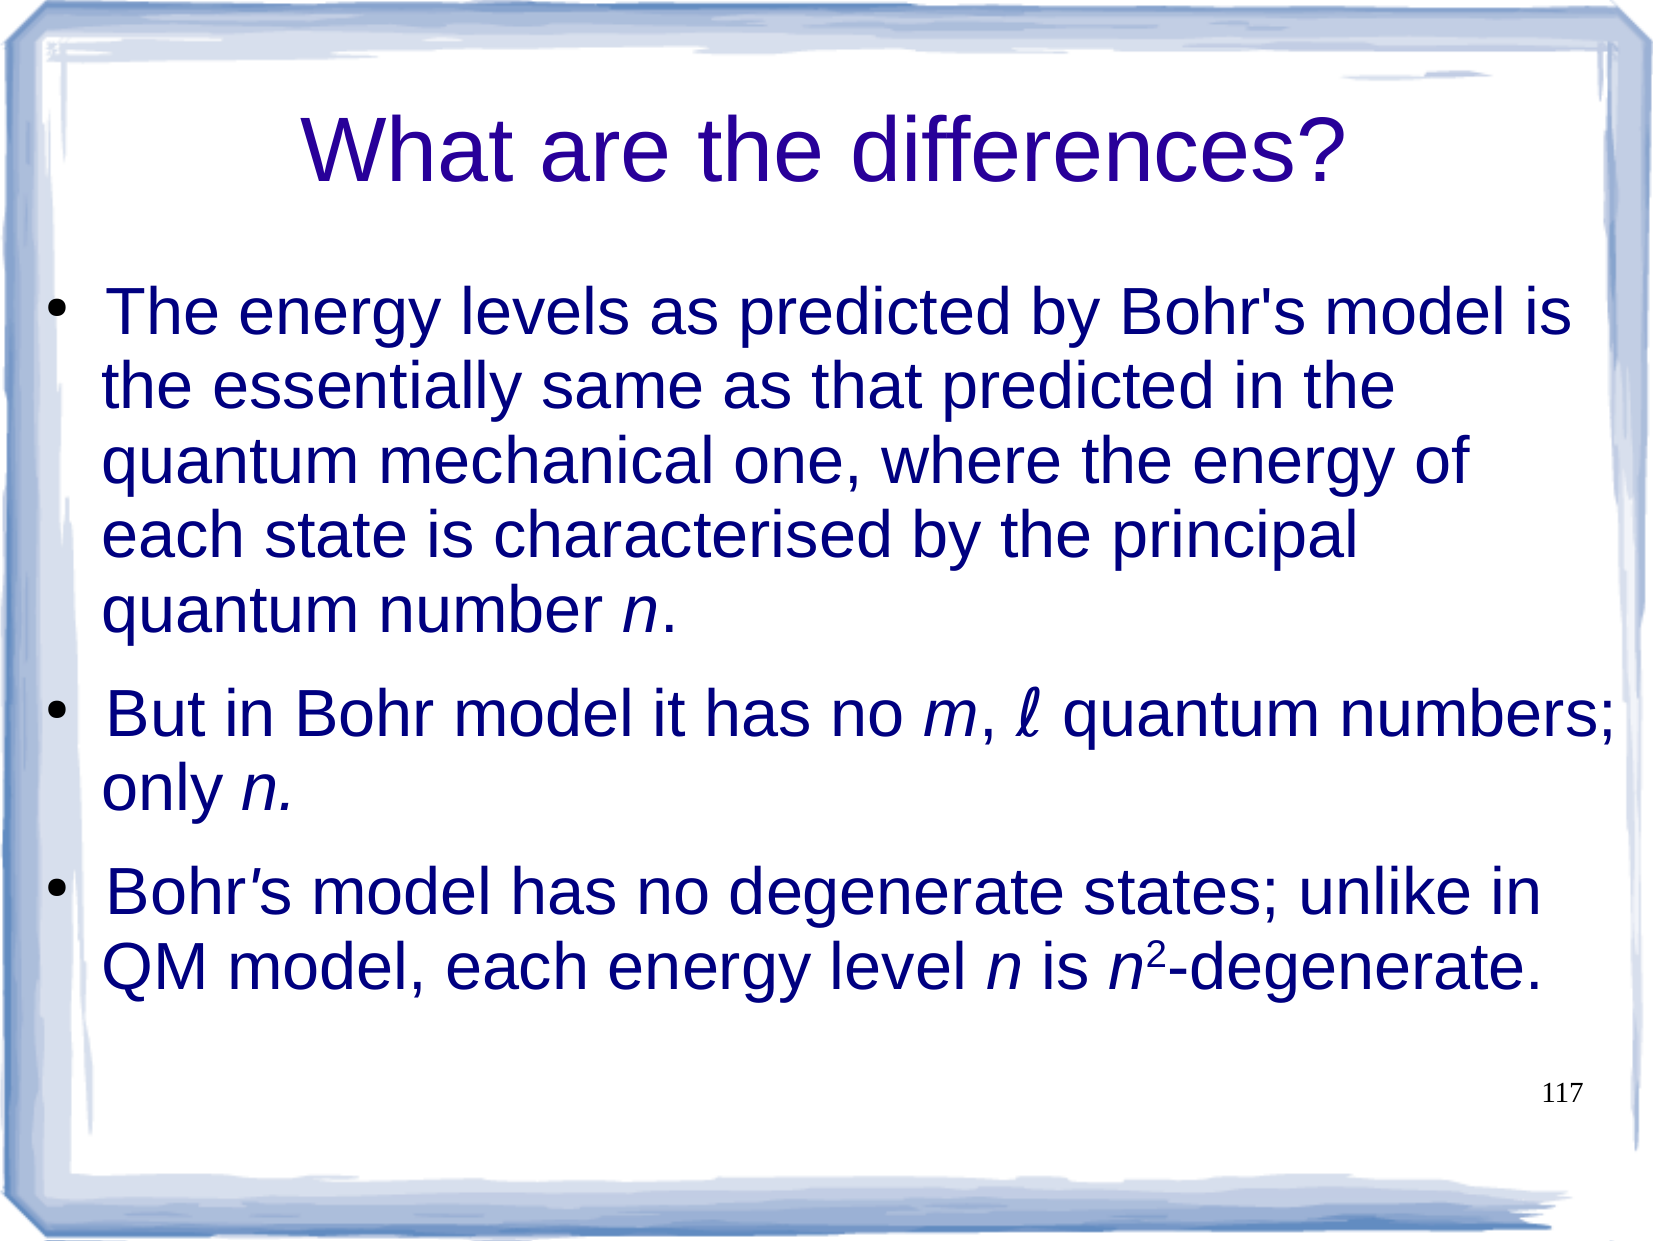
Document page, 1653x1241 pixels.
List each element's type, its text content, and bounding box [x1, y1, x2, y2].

list The energy levels as predicted by Bohr's model is the essentially same as that predicted in the quantum mechanical one, where the energy of each state is characterised by the principal quantum number n. But in Bohr model it has no m, ℓ quantum numbers; only n. Bohr's model has no degenerate states; unlike in QM model, each energy level n is n2-degenerate. [45, 270, 1621, 1201]
title What are the differences? [82, 49, 1567, 253]
picture [0, 0, 1653, 1241]
